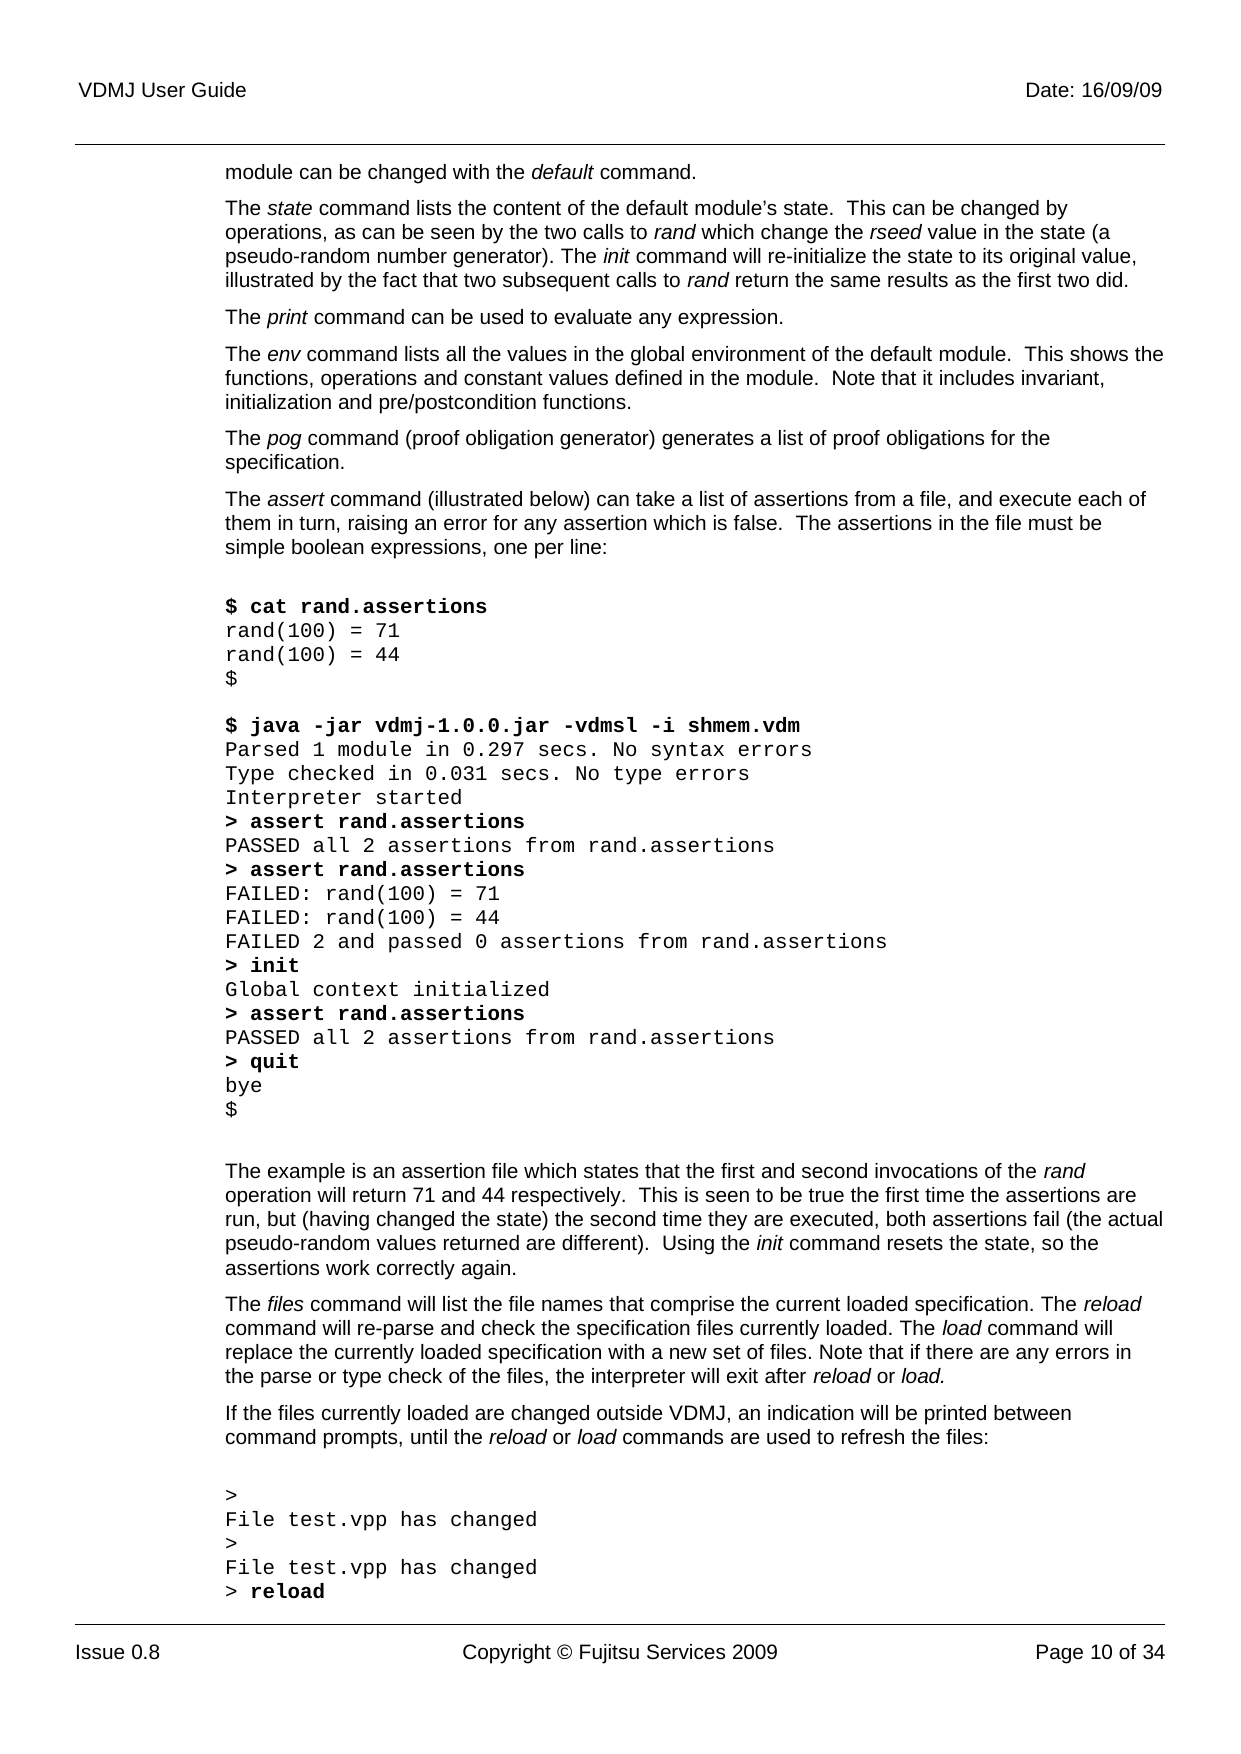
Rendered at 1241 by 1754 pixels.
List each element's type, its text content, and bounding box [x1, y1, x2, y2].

text rand(100) = 44 [225, 643, 1165, 667]
text $ java -jar vdmj-1.0.0.jar -vdmsl -i shmem.vdm [225, 715, 1165, 739]
text > reload [225, 1581, 1165, 1605]
text File test.vpp has changed [225, 1557, 1165, 1581]
text Interpreter started [225, 787, 1165, 811]
text The state command lists the content of the default module’s state. This can be changed by operations, as can be seen by the two calls to rand which change the rseed value in the state (a pseudo-random number generator). The init command will re-initialize the state to its original value, illustrated by the fact that two subsequent calls to rand return the same results as the first two did. [225, 196, 1165, 292]
text bye [225, 1075, 1165, 1099]
text $ cat rand.assertions [225, 596, 1165, 619]
text > quit [225, 1051, 1165, 1075]
text $ [225, 1099, 1165, 1123]
text > assert rand.assertions [225, 1003, 1165, 1027]
text rand(100) = 71 [225, 619, 1165, 643]
text The pog command (proof obligation generator) generates a list of proof obligations for the specification. [225, 426, 1165, 474]
text FAILED: rand(100) = 44 [225, 907, 1165, 931]
text The assert command (illustrated below) can take a list of assertions from a file, and execute each of them in turn, raising an error for any assertion which is false. The assertions in the file must be simple boolean expressions, one per line: [225, 487, 1165, 559]
text FAILED: rand(100) = 71 [225, 883, 1165, 907]
text FAILED 2 and passed 0 assertions from rand.assertions [225, 931, 1165, 955]
text The env command lists all the values in the global environment of the default module. This shows the functions, operations and constant values defined in the module. Note that it includes invariant, initialization and pre/postcondition functions. [225, 342, 1165, 414]
text > assert rand.assertions [225, 859, 1165, 883]
text The example is an assertion file which states that the first and second invocations of the rand operation will return 71 and 44 respectively. This is seen to be true the first time the assertions are run, but (having changed the state) the second time they are executed, both assertions fail (the actual pseudo-random values returned are different). Using the init command resets the state, so the assertions work correctly again. [225, 1159, 1165, 1279]
text Global context initialized [225, 979, 1165, 1003]
text PASSED all 2 assertions from rand.assertions [225, 835, 1165, 859]
text File test.vpp has changed [225, 1509, 1165, 1533]
text If the files currently loaded are changed outside VDMJ, an indication will be printed between command prompts, until the reload or load commands are used to refresh the files: [225, 1401, 1165, 1449]
text > [225, 1533, 1165, 1557]
text Type checked in 0.031 secs. No type errors [225, 763, 1165, 787]
text PASSED all 2 assertions from rand.assertions [225, 1027, 1165, 1051]
text The files command will list the file names that comprise the current loaded specification. The reload command will re-parse and check the specification files currently loaded. The load command will replace the currently loaded specification with a new set of files. Note that if there are any errors in the parse or type check of the files, the interpreter will exit after reload or load. [225, 1292, 1165, 1388]
text > assert rand.assertions [225, 811, 1165, 835]
text Parsed 1 module in 0.297 secs. No syntax errors [225, 739, 1165, 763]
text $ [225, 667, 1165, 691]
text module can be changed with the default command. [225, 160, 1165, 184]
text > [225, 1485, 1165, 1509]
text > init [225, 955, 1165, 979]
text The print command can be used to evaluate any expression. [225, 305, 1165, 329]
